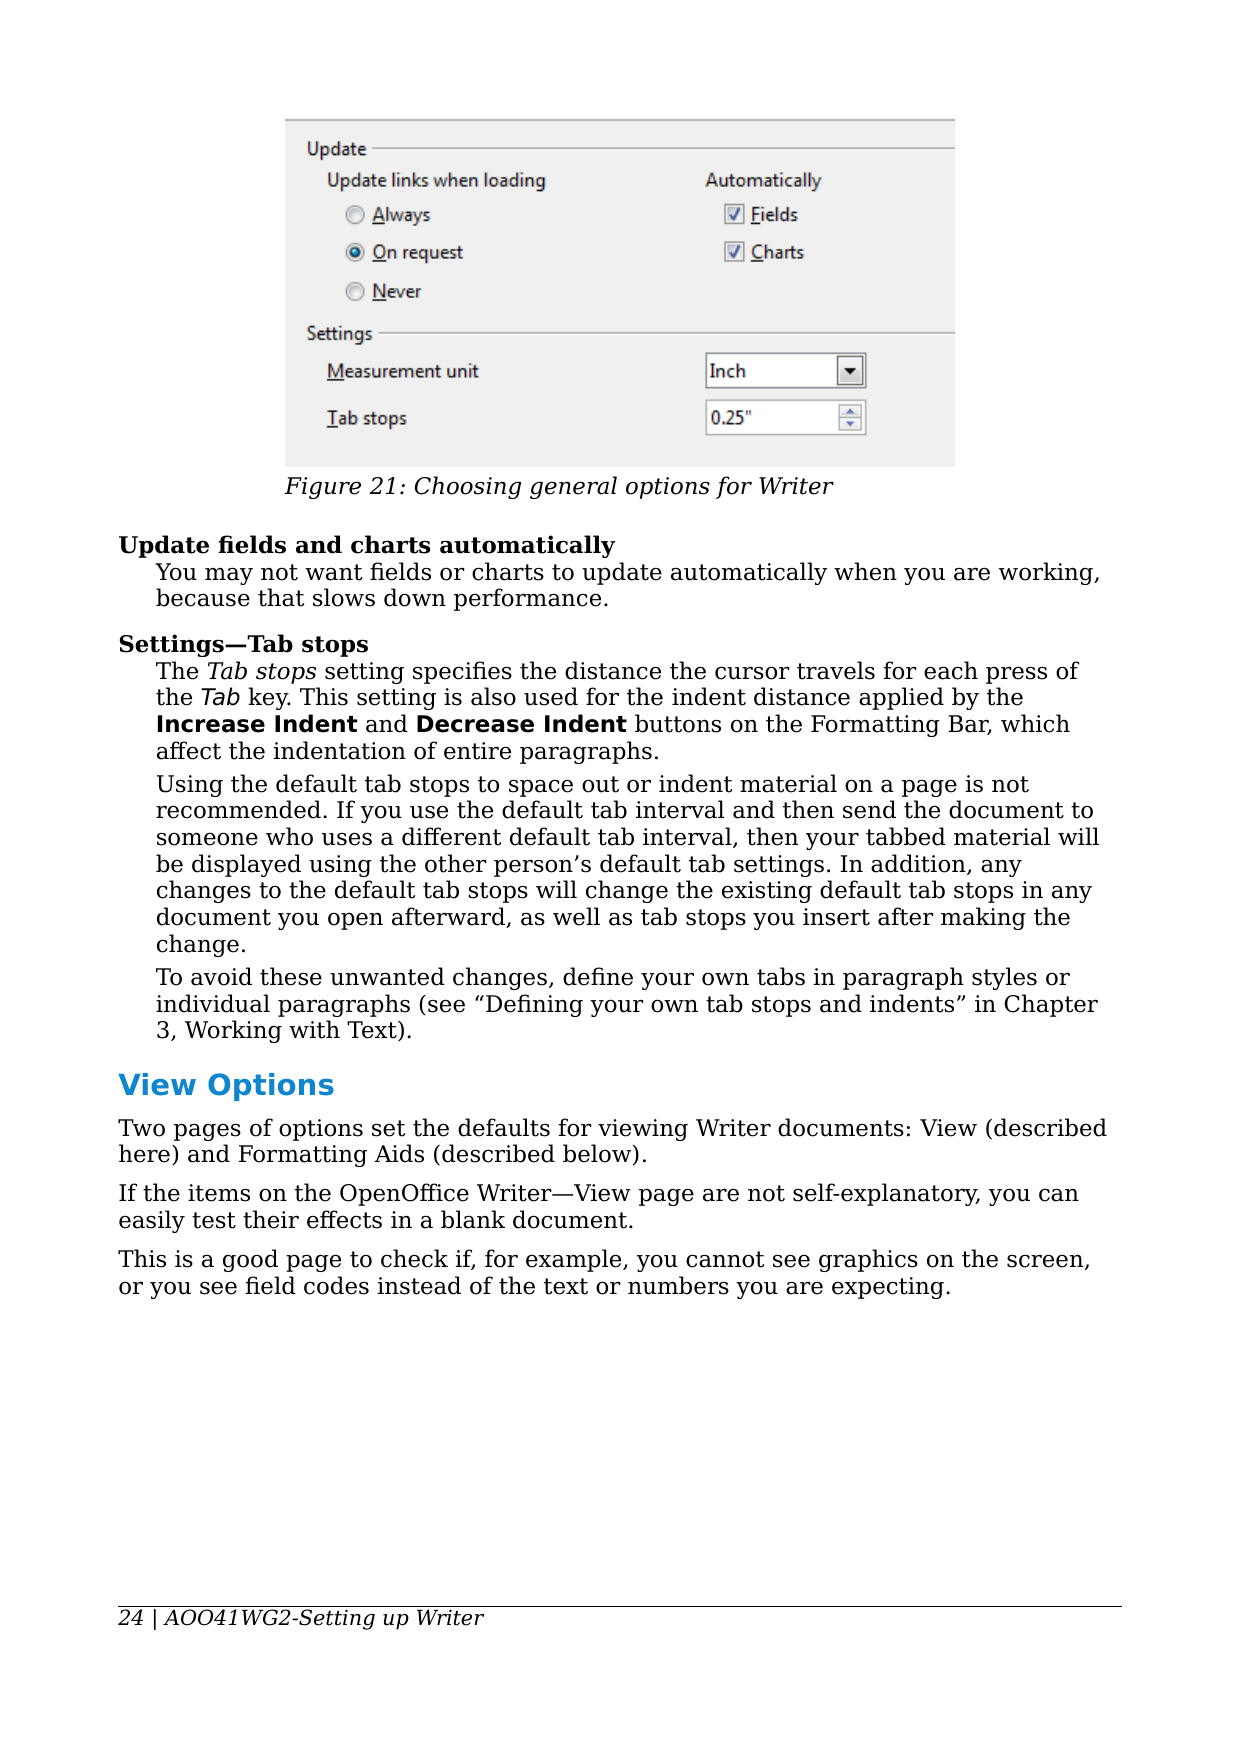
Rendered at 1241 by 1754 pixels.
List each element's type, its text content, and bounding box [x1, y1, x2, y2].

text Settings—Tab stops [118, 631, 1122, 658]
subtitle View Options [118, 1068, 1122, 1102]
text Two pages of options set the defaults for viewing Writer documents: View (described here) and Formatting Aids (described below). [118, 1115, 1122, 1168]
text This is a good page to check if, for example, you cannot see graphics on the screen, or you see field codes instead of the text or numbers you are expecting. [118, 1246, 1122, 1300]
text Update fields and charts automatically [118, 532, 1122, 559]
picture [285, 118, 956, 467]
text The Tab stops setting specifies the distance the cursor travels for each press of the Tab key. This setting is also used for the indent distance applied by the Increase Indent and Decrease Indent buttons on the Formatting Bar, which affect the indentation of entire paragraphs. [156, 658, 1122, 764]
text Figure 21: Choosing general options for Writer [285, 473, 955, 500]
text Using the default tab stops to space out or indent material on a page is not recommended. If you use the default tab interval and then send the document to someone who uses a different default tab interval, then your tabbed material will be displayed using the other person’s default tab settings. In addition, any changes to the default tab stops will change the existing default tab stops in any document you open afterward, as well as tab stops you insert after making the change. [156, 771, 1122, 958]
text To avoid these unwanted changes, define your own tabs in paragraph styles or individual paragraphs (see “Defining your own tab stops and indents” in Chapter 3, Working with Text). [156, 964, 1122, 1044]
text If the items on the OpenOffice Writer—View page are not self-explanatory, you can easily test their effects in a blank document. [118, 1181, 1122, 1234]
text You may not want fields or charts to update automatically when you are working, because that slows down performance. [156, 559, 1122, 612]
